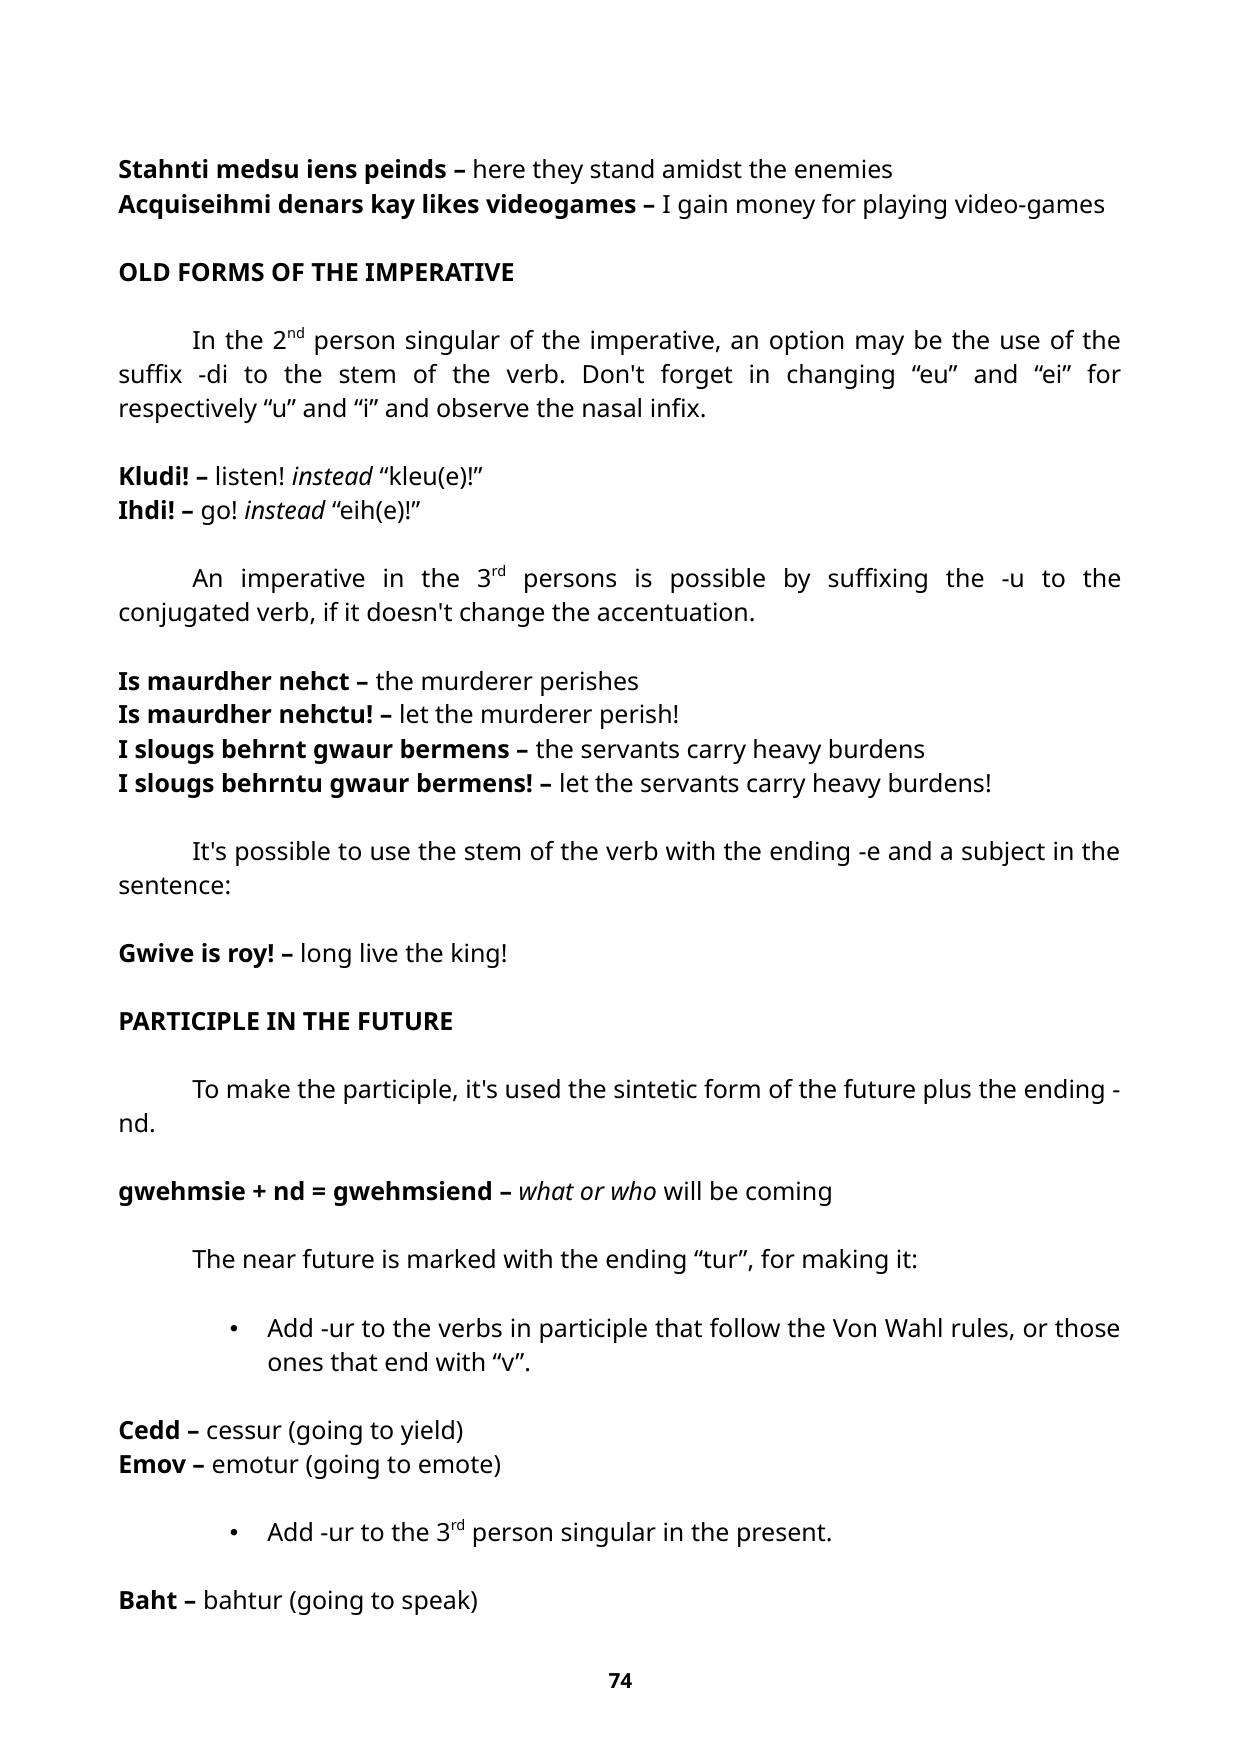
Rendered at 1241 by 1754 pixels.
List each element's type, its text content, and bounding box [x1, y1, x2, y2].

text Acquiseihmi denars kay likes videogames – I gain money for playing video-games [118, 186, 1122, 220]
text I slougs behrnt gwaur bermens – the servants carry heavy burdens [118, 731, 1122, 765]
text Ihdi! – go! instead “eih(e)!” [118, 493, 1122, 527]
text The near future is marked with the ending “tur”, for making it: [118, 1242, 1122, 1276]
text Stahnti medsu iens peinds – here they stand amidst the enemies [118, 152, 1122, 186]
text Baht – bahtur (going to speak) [118, 1583, 1122, 1617]
text Gwive is roy! – long live the king! [118, 936, 1122, 970]
subtitle PARTICIPLE IN THE FUTURE [118, 1004, 1122, 1038]
text Emov – emotur (going to emote) [118, 1447, 1122, 1481]
text gwehmsie + nd = gwehmsiend – what or who will be coming [118, 1174, 1122, 1208]
text Cedd – cessur (going to yield) [118, 1412, 1122, 1447]
text Is maurdher nehctu! – let the murderer perish! [118, 697, 1122, 731]
list Add -ur to the 3rd person singular in the present. [229, 1515, 1122, 1549]
text To make the participle, it's used the sintetic form of the future plus the ending -nd. [118, 1072, 1122, 1140]
text In the 2nd person singular of the imperative, an option may be the use of the suffix -di to the stem of the verb. Don't forget in changing “eu” and “ei” for respectively “u” and “i” and observe the nasal infix. [118, 322, 1122, 425]
text An imperative in the 3rd persons is possible by suffixing the -u to the conjugated verb, if it doesn't change the accentuation. [118, 561, 1122, 629]
text Kludi! – listen! instead “kleu(e)!” [118, 459, 1122, 493]
text Is maurdher nehct – the murderer perishes [118, 663, 1122, 697]
list Add -ur to the verbs in participle that follow the Von Wahl rules, or those ones that end with “v”. [229, 1310, 1122, 1378]
text It's possible to use the stem of the verb with the ending -e and a subject in the sentence: [118, 833, 1122, 902]
subtitle OLD FORMS OF THE IMPERATIVE [118, 254, 1122, 288]
text I slougs behrntu gwaur bermens! – let the servants carry heavy burdens! [118, 765, 1122, 799]
